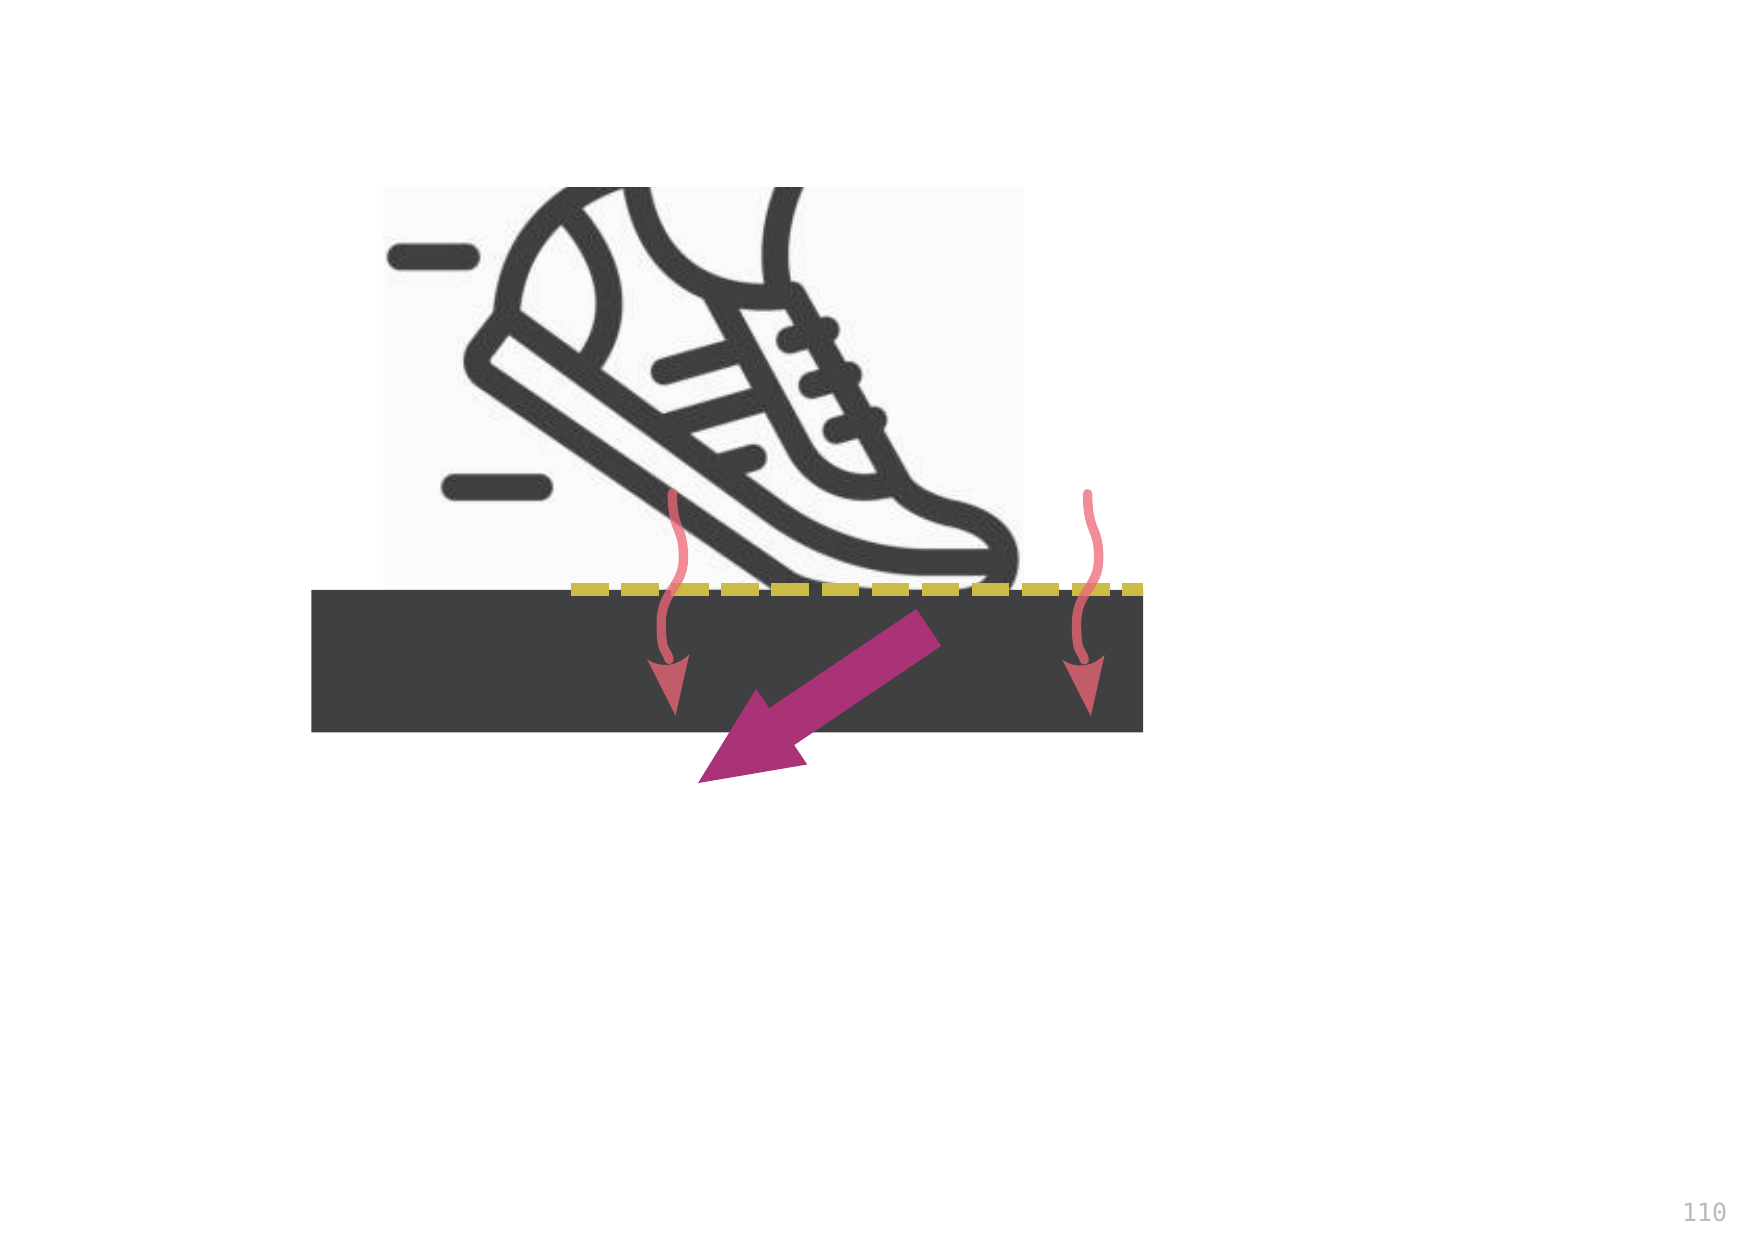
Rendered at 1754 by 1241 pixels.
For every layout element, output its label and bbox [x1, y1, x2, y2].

picture [383, 187, 1024, 589]
text_box [311, 589, 1144, 784]
